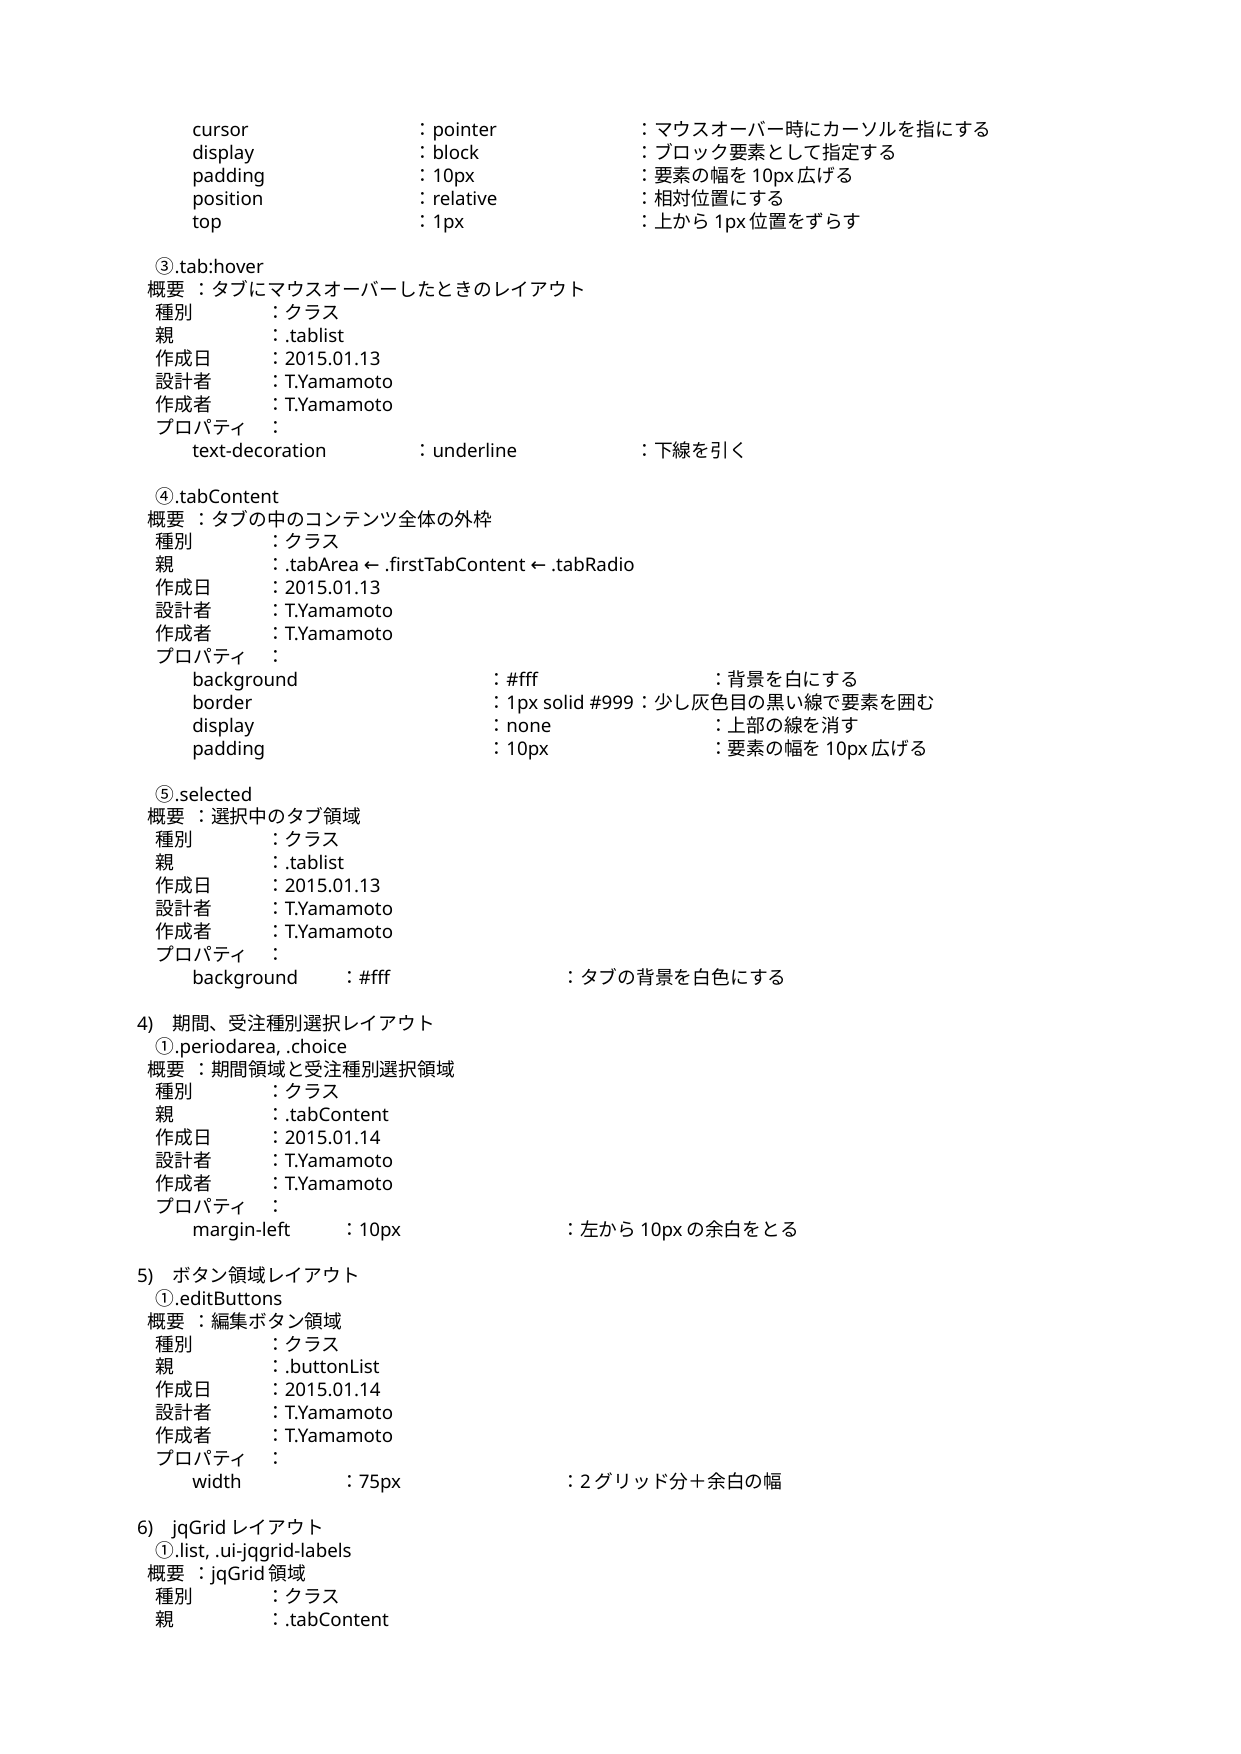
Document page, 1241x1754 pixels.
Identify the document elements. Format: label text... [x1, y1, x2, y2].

text 種別 ：クラス [118, 531, 1122, 553]
text 種別 ：クラス [118, 828, 1122, 851]
text position ：relative ：相対位置にする [118, 187, 1122, 210]
text 作成日 ：2015.01.13 [118, 874, 1122, 897]
text ⑤.selected [118, 783, 1122, 806]
text padding ：10px ：要素の幅を10px広げる [118, 164, 1122, 187]
text padding ：10px ：要素の幅を10px広げる [118, 737, 1122, 760]
text 作成者 ：T.Yamamoto [118, 393, 1122, 416]
text 設計者 ：T.Yamamoto [118, 599, 1122, 622]
text 設計者 ：T.Yamamoto [118, 1149, 1122, 1172]
text 設計者 ：T.Yamamoto [118, 1401, 1122, 1424]
text cursor ：pointer ：マウスオーバー時にカーソルを指にする [118, 118, 1122, 141]
text 作成日 ：2015.01.14 [118, 1378, 1122, 1401]
text 作成者 ：T.Yamamoto [118, 1172, 1122, 1195]
text ①.periodarea, .choice [118, 1035, 1122, 1058]
text 5) ボタン領域レイアウト [118, 1264, 1122, 1287]
text 種別 ：クラス [118, 1585, 1122, 1608]
text 作成者 ：T.Yamamoto [118, 1424, 1122, 1447]
text width ：75px ：2グリッド分＋余白の幅 [118, 1470, 1122, 1493]
text margin-left ：10px ：左から10pxの余白をとる [118, 1218, 1122, 1241]
text 作成者 ：T.Yamamoto [118, 622, 1122, 645]
text プロパティ ： [118, 943, 1122, 966]
text 作成者 ：T.Yamamoto [118, 920, 1122, 943]
text 4) 期間、受注種別選択レイアウト [118, 1012, 1122, 1035]
text プロパティ ： [118, 1447, 1122, 1470]
text 作成日 ：2015.01.13 [118, 576, 1122, 599]
text 概要 ：jqGrid領域 [118, 1562, 1122, 1585]
text display ：none ：上部の線を消す [118, 714, 1122, 737]
text background ：#fff ：背景を白にする [118, 668, 1122, 691]
text display ：block ：ブロック要素として指定する [118, 141, 1122, 164]
text 親 ：.tabArea ← .firstTabContent ← .tabRadio [118, 553, 1122, 576]
text 設計者 ：T.Yamamoto [118, 370, 1122, 393]
text 作成日 ：2015.01.14 [118, 1126, 1122, 1149]
text 概要 ：タブにマウスオーバーしたときのレイアウト [118, 278, 1122, 301]
text 概要 ：タブの中のコンテンツ全体の外枠 [118, 508, 1122, 531]
text 設計者 ：T.Yamamoto [118, 897, 1122, 920]
text 親 ：.tablist [118, 851, 1122, 874]
text 概要 ：編集ボタン領域 [118, 1310, 1122, 1333]
text 親 ：.tabContent [118, 1608, 1122, 1631]
text border ：1px solid #999 ：少し灰色目の黒い線で要素を囲む [118, 691, 1122, 714]
text background ：#fff ：タブの背景を白色にする [118, 966, 1122, 989]
text 概要 ：期間領域と受注種別選択領域 [118, 1058, 1122, 1081]
text 種別 ：クラス [118, 1081, 1122, 1103]
text 作成日 ：2015.01.13 [118, 347, 1122, 370]
text 種別 ：クラス [118, 301, 1122, 324]
text プロパティ ： [118, 416, 1122, 439]
text top ：1px ：上から1px位置をずらす [118, 210, 1122, 233]
text 種別 ：クラス [118, 1333, 1122, 1356]
text プロパティ ： [118, 1195, 1122, 1218]
text 親 ：.tablist [118, 324, 1122, 347]
text ①.editButtons [118, 1287, 1122, 1310]
text 親 ：.buttonList [118, 1356, 1122, 1378]
text プロパティ ： [118, 645, 1122, 668]
text 6) jqGridレイアウト [118, 1516, 1122, 1539]
text ④.tabContent [118, 485, 1122, 508]
text ③.tab:hover [118, 256, 1122, 278]
text ①.list, .ui-jqgrid-labels [118, 1539, 1122, 1562]
text text-decoration ：underline ：下線を引く [118, 439, 1122, 462]
text 概要 ：選択中のタブ領域 [118, 806, 1122, 828]
text 親 ：.tabContent [118, 1103, 1122, 1126]
